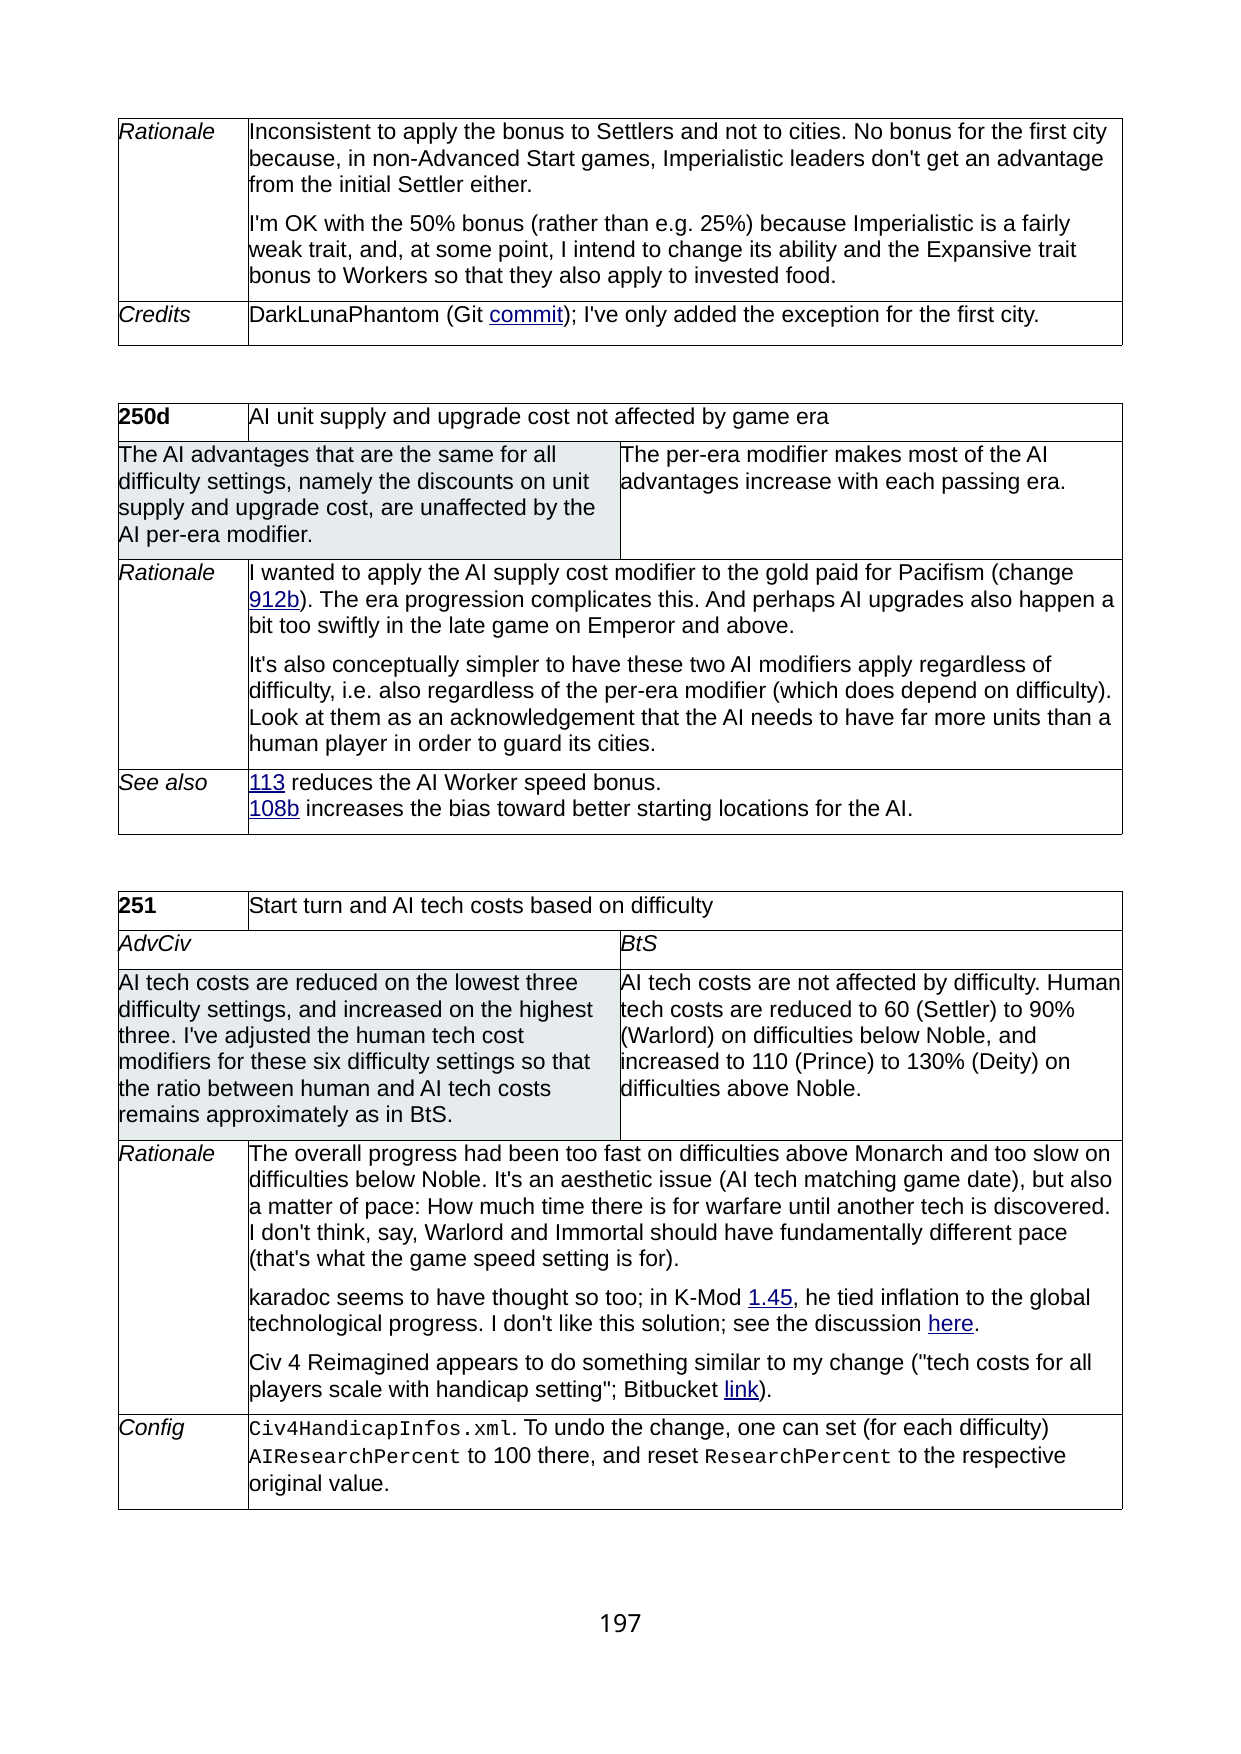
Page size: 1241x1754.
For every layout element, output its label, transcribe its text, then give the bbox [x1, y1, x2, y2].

table_cell Config [119, 1415, 248, 1508]
table_cell Inconsistent to apply the bonus to Settlers and not to cities. No bonus for the first city because, in non-Advanced Start games, Imperialistic leaders don't get an advantage from the initial Settler either. I'm OK with the 50% bonus (rather than e.g. 25%) because Imperialistic is a fairly weak trait, and, at some point, I intend to change its ability and the Expansive trait bonus to Workers so that they also apply to invested food. [249, 119, 1122, 301]
table_cell Rationale [119, 119, 248, 301]
table_cell The AI advantages that are the same for all difficulty settings, namely the discounts on unit supply and upgrade cost, are unaffected by the AI per-era modifier. [119, 442, 620, 559]
table_header 251 [119, 892, 248, 930]
table_header 250d [119, 404, 248, 441]
table_cell Civ4HandicapInfos.xml. To undo the change, one can set (for each difficulty) AIResearchPercent to 100 there, and reset ResearchPercent to the respective original value. [249, 1415, 1122, 1508]
table_cell AI tech costs are not affected by difficulty. Human tech costs are reduced to 60 (Settler) to 90% (Warlord) on difficulties below Noble, and increased to 110 (Prince) to 130% (Deity) on difficulties above Noble. [621, 970, 1122, 1140]
table_header Start turn and AI tech costs based on difficulty [249, 892, 1122, 930]
table_header AI unit supply and upgrade cost not affected by game era [249, 404, 1122, 441]
table_cell See also [119, 770, 248, 834]
table_cell AdvCiv [119, 931, 620, 969]
table_cell The per-era modifier makes most of the AI advantages increase with each passing era. [621, 442, 1122, 559]
table_cell Rationale [119, 560, 248, 769]
table_cell 113 reduces the AI Worker speed bonus. 108b increases the bias toward better starting locations for the AI. [249, 770, 1122, 834]
table_cell AI tech costs are reduced on the lowest three difficulty settings, and increased on the highest three. I've adjusted the human tech cost modifiers for these six difficulty settings so that the ratio between human and AI tech costs remains approximately as in BtS. [119, 970, 620, 1140]
table_cell BtS [621, 931, 1122, 969]
table_cell I wanted to apply the AI supply cost modifier to the gold paid for Pacifism (change 912b). The era progression complicates this. And perhaps AI upgrades also happen a bit too swiftly in the late game on Emperor and above. It's also conceptually simpler to have these two AI modifiers apply regardless of difficulty, i.e. also regardless of the per-era modifier (which does depend on difficulty). Look at them as an acknowledgement that the AI needs to have far more units than a human player in order to guard its cities. [249, 560, 1122, 769]
table_cell Rationale [119, 1141, 248, 1414]
table_cell DarkLunaPhantom (Git commit); I've only added the exception for the first city. [249, 302, 1122, 345]
table_cell Credits [119, 302, 248, 345]
table_cell The overall progress had been too fast on difficulties above Monarch and too slow on difficulties below Noble. It's an aesthetic issue (AI tech matching game date), but also a matter of pace: How much time there is for warfare until another tech is discovered. I don't think, say, Warlord and Immortal should have fundamentally different pace (that's what the game speed setting is for). karadoc seems to have thought so too; in K-Mod 1.45, he tied inflation to the global technological progress. I don't like this solution; see the discussion here. Civ 4 Reimagined appears to do something similar to my change ("tech costs for all players scale with handicap setting"; Bitbucket link). [249, 1141, 1122, 1414]
